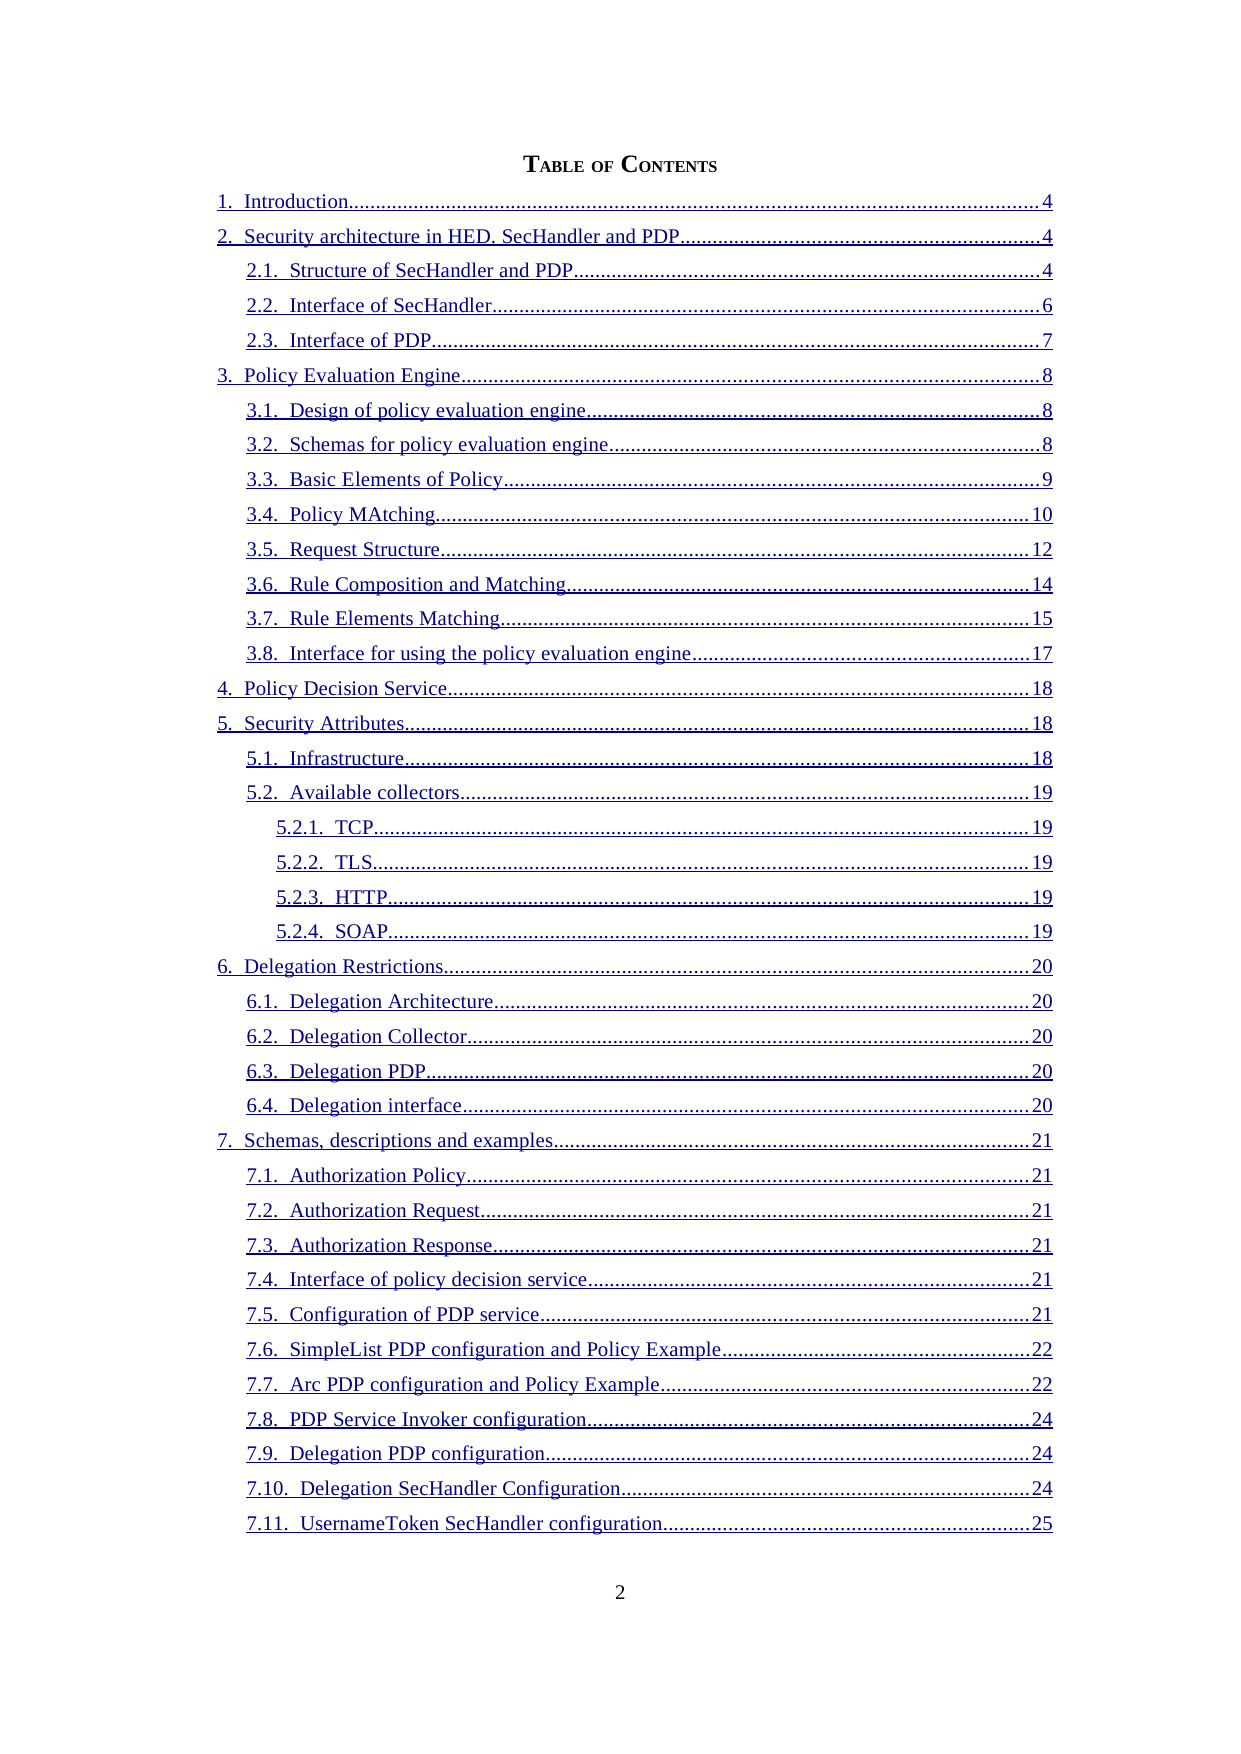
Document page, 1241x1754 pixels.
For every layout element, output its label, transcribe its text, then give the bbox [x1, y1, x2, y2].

text 6.2. Delegation Collector 20 [246, 1025, 1053, 1045]
text 3.5. Request Structure 12 [246, 538, 1053, 558]
text 7.1. Authorization Policy 21 [246, 1164, 1053, 1184]
text 2.2. Interface of SecHandler 6 [246, 294, 1053, 314]
text 3.6. Rule Composition and Matching 14 [246, 572, 1053, 592]
text 5.1. Infrastructure 18 [246, 746, 1053, 766]
text 3.3. Basic Elements of Policy 9 [246, 468, 1053, 488]
text 2.1. Structure of SecHandler and PDP 4 [246, 259, 1053, 279]
text 7.9. Delegation PDP configuration 24 [246, 1442, 1053, 1462]
text 3.8. Interface for using the policy evaluation engine 17 [246, 642, 1053, 662]
text 7.3. Authorization Response 21 [246, 1233, 1053, 1253]
text 2. Security architecture in HED. SecHandler and PDP 4 [217, 224, 1053, 244]
text 5. Security Attributes 18 [217, 712, 1053, 731]
text 3.4. Policy MAtching 10 [246, 503, 1053, 523]
text 7.2. Authorization Request 21 [246, 1199, 1053, 1219]
text 7.5. Configuration of PDP service 21 [246, 1303, 1053, 1323]
text 7.6. SimpleList PDP configuration and Policy Example 22 [246, 1338, 1053, 1358]
text 2.3. Interface of PDP 7 [246, 329, 1053, 349]
text 7.7. Arc PDP configuration and Policy Example 22 [246, 1373, 1053, 1393]
text 6.1. Delegation Architecture 20 [246, 990, 1053, 1010]
text 4. Policy Decision Service 18 [217, 677, 1053, 697]
text 5.2.1. TCP 19 [276, 816, 1053, 836]
text 1. Introduction 4 [217, 190, 1053, 210]
text 6. Delegation Restrictions 20 [217, 955, 1053, 975]
subtitle Table of Contents [187, 150, 1053, 178]
text 3. Policy Evaluation Engine 8 [217, 364, 1053, 384]
text 7.10. Delegation SecHandler Configuration 24 [246, 1477, 1053, 1497]
text 7.11. UsernameToken SecHandler configuration 25 [246, 1512, 1053, 1532]
text 5.2.2. TLS 19 [276, 851, 1053, 871]
text 5.2.4. SOAP 19 [276, 920, 1053, 940]
text 3.2. Schemas for policy evaluation engine 8 [246, 433, 1053, 453]
text 7.4. Interface of policy decision service 21 [246, 1268, 1053, 1288]
text 6.3. Delegation PDP 20 [246, 1059, 1053, 1079]
text 3.1. Design of policy evaluation engine 8 [246, 398, 1053, 418]
text 7.8. PDP Service Invoker configuration 24 [246, 1407, 1053, 1427]
text 3.7. Rule Elements Matching 15 [246, 607, 1053, 627]
text 5.2.3. HTTP 19 [276, 886, 1053, 905]
text 5.2. Available collectors 19 [246, 781, 1053, 801]
text 7. Schemas, descriptions and examples 21 [217, 1129, 1053, 1149]
text 6.4. Delegation interface 20 [246, 1094, 1053, 1114]
